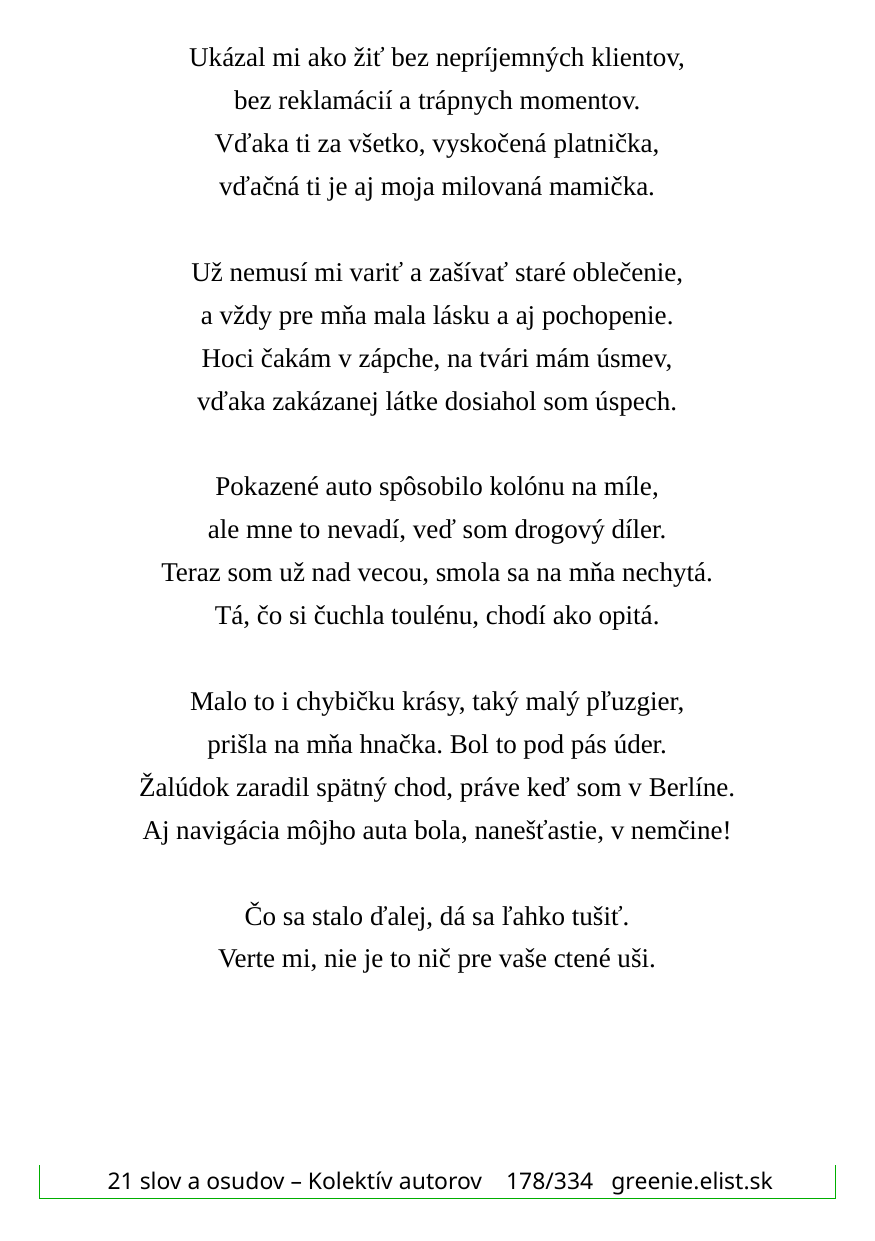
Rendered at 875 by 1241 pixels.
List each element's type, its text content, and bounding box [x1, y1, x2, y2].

text vďaka zakázanej látke dosiahol som úspech. [41, 385, 833, 416]
text prišla na mňa hnačka. Bol to pod pás úder. [41, 728, 833, 759]
text Verte mi, nie je to nič pre vaše ctené uši. [41, 943, 833, 974]
text a vždy pre mňa mala lásku a aj pochopenie. [41, 299, 833, 330]
text ale mne to nevadí, veď som drogový díler. [41, 513, 833, 544]
text bez reklamácií a trápnych momentov. [41, 84, 833, 115]
text Hoci čakám v zápche, na tvári mám úsmev, [41, 342, 833, 373]
text Pokazené auto spôsobilo kolónu na míle, [41, 471, 833, 502]
text Vďaka ti za všetko, vyskočená platnička, [41, 127, 833, 158]
text Teraz som už nad vecou, smola sa na mňa nechytá. [41, 556, 833, 587]
text Malo to i chybičku krásy, taký malý pľuzgier, [41, 685, 833, 716]
text Aj navigácia môjho auta bola, nanešťastie, v nemčine! [41, 814, 833, 845]
text Už nemusí mi variť a zašívať staré oblečenie, [41, 256, 833, 287]
text Tá, čo si čuchla toulénu, chodí ako opitá. [41, 599, 833, 630]
text Čo sa stalo ďalej, dá sa ľahko tušiť. [41, 900, 833, 931]
text vďačná ti je aj moja milovaná mamička. [41, 170, 833, 201]
text Ukázal mi ako žiť bez nepríjemných klientov, [41, 41, 833, 72]
text Žalúdok zaradil spätný chod, práve keď som v Berlíne. [41, 771, 833, 802]
